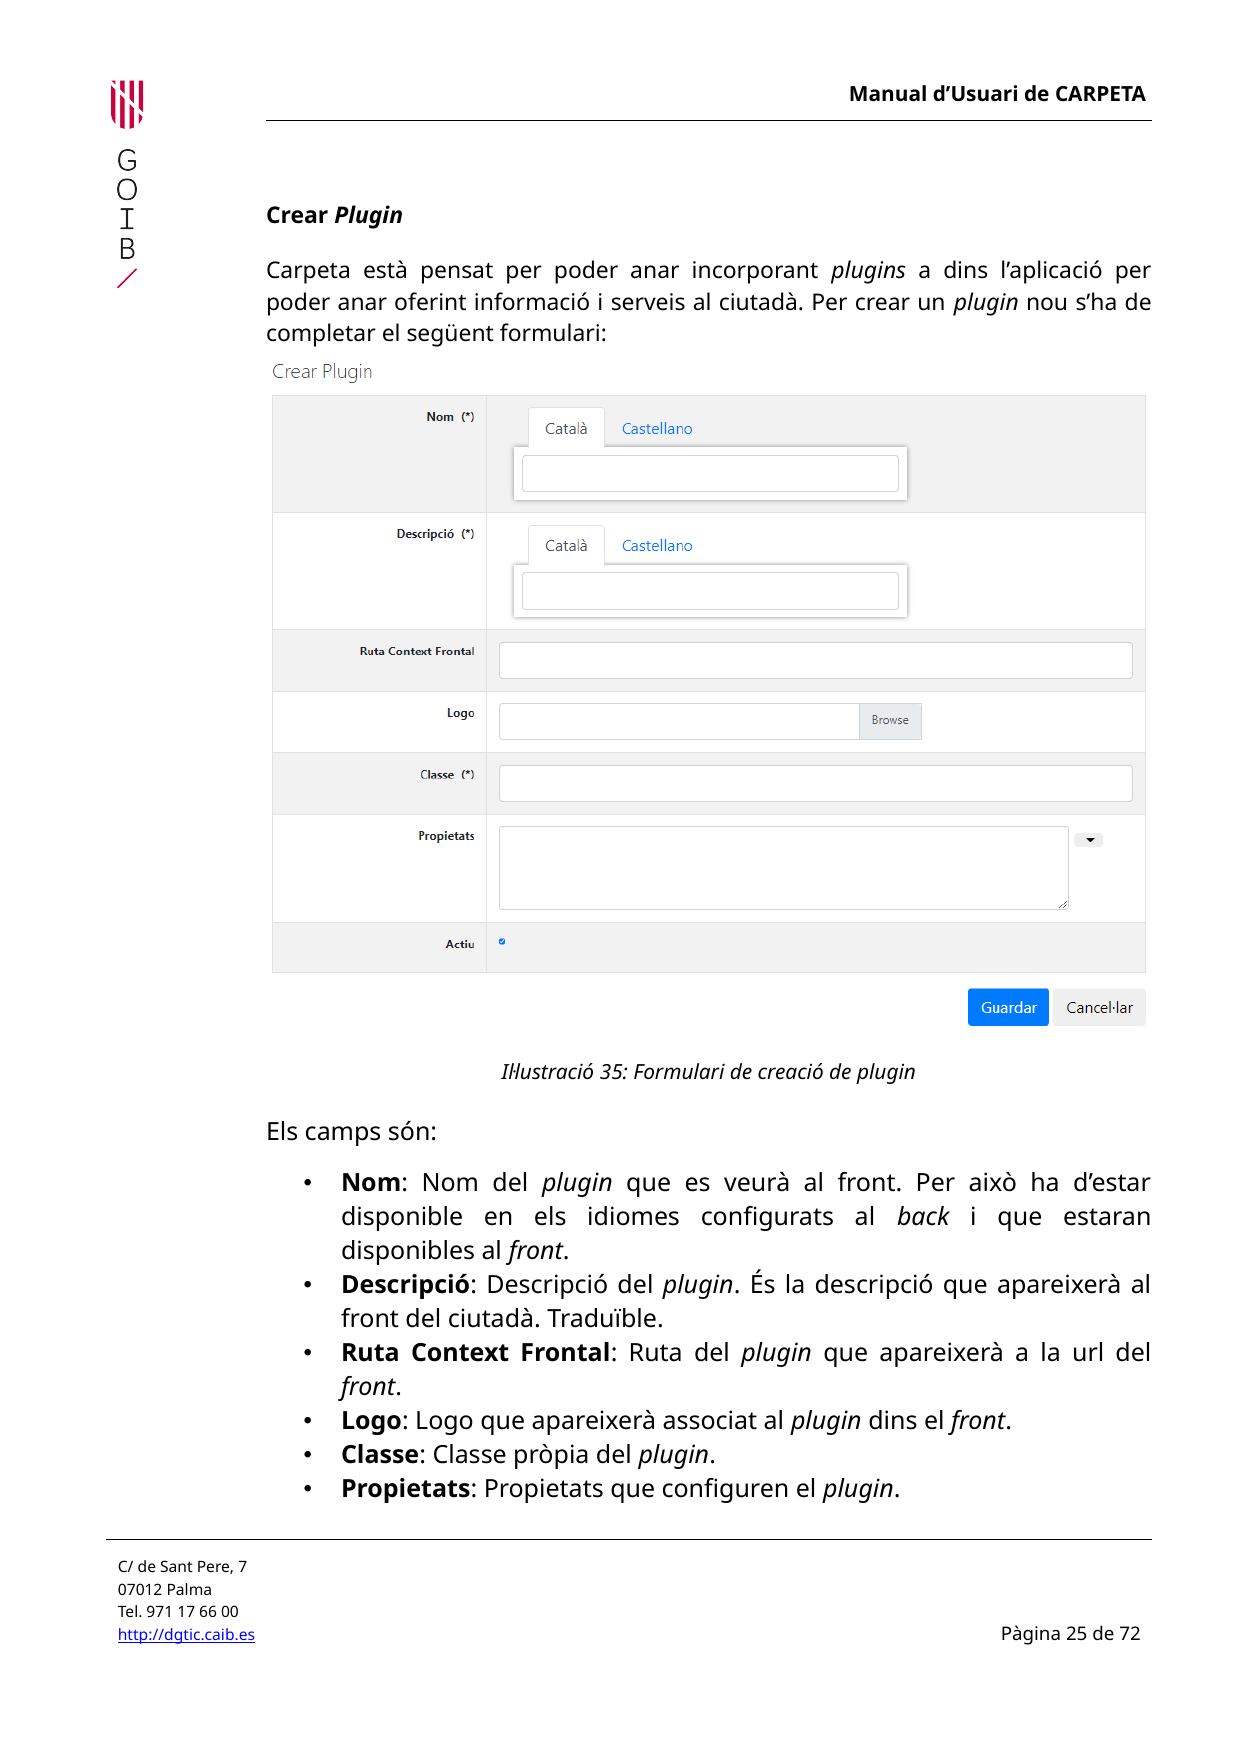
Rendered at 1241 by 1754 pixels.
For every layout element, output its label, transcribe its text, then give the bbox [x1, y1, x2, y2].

picture [265, 359, 1152, 1030]
list Logo: Logo que apareixerà associat al plugin dins el front. [303, 1403, 1152, 1437]
picture [82, 57, 172, 319]
list Classe: Classe pròpia del plugin. [303, 1437, 1152, 1471]
list Descripció: Descripció del plugin. És la descripció que apareixerà al front del ciutadà. Traduïble. [303, 1266, 1152, 1334]
list Crear Plugin [266, 199, 1152, 231]
text Els camps són: [266, 1113, 1152, 1147]
list Carpeta està pensat per poder anar incorporant plugins a dins l’aplicació per poder anar oferint informació i serveis al ciutadà. Per crear un plugin nou s’ha de completar el següent formulari: [266, 254, 1152, 348]
text Il·lustració 35: Formulari de creació de plugin [266, 1030, 1152, 1086]
list Ruta Context Frontal: Ruta del plugin que apareixerà a la url del front. [303, 1334, 1152, 1403]
list Propietats: Propietats que configuren el plugin. [303, 1471, 1152, 1505]
list Nom: Nom del plugin que es veurà al front. Per això ha d’estar disponible en els idiomes configurats al back i que estaran disponibles al front. [303, 1164, 1152, 1266]
